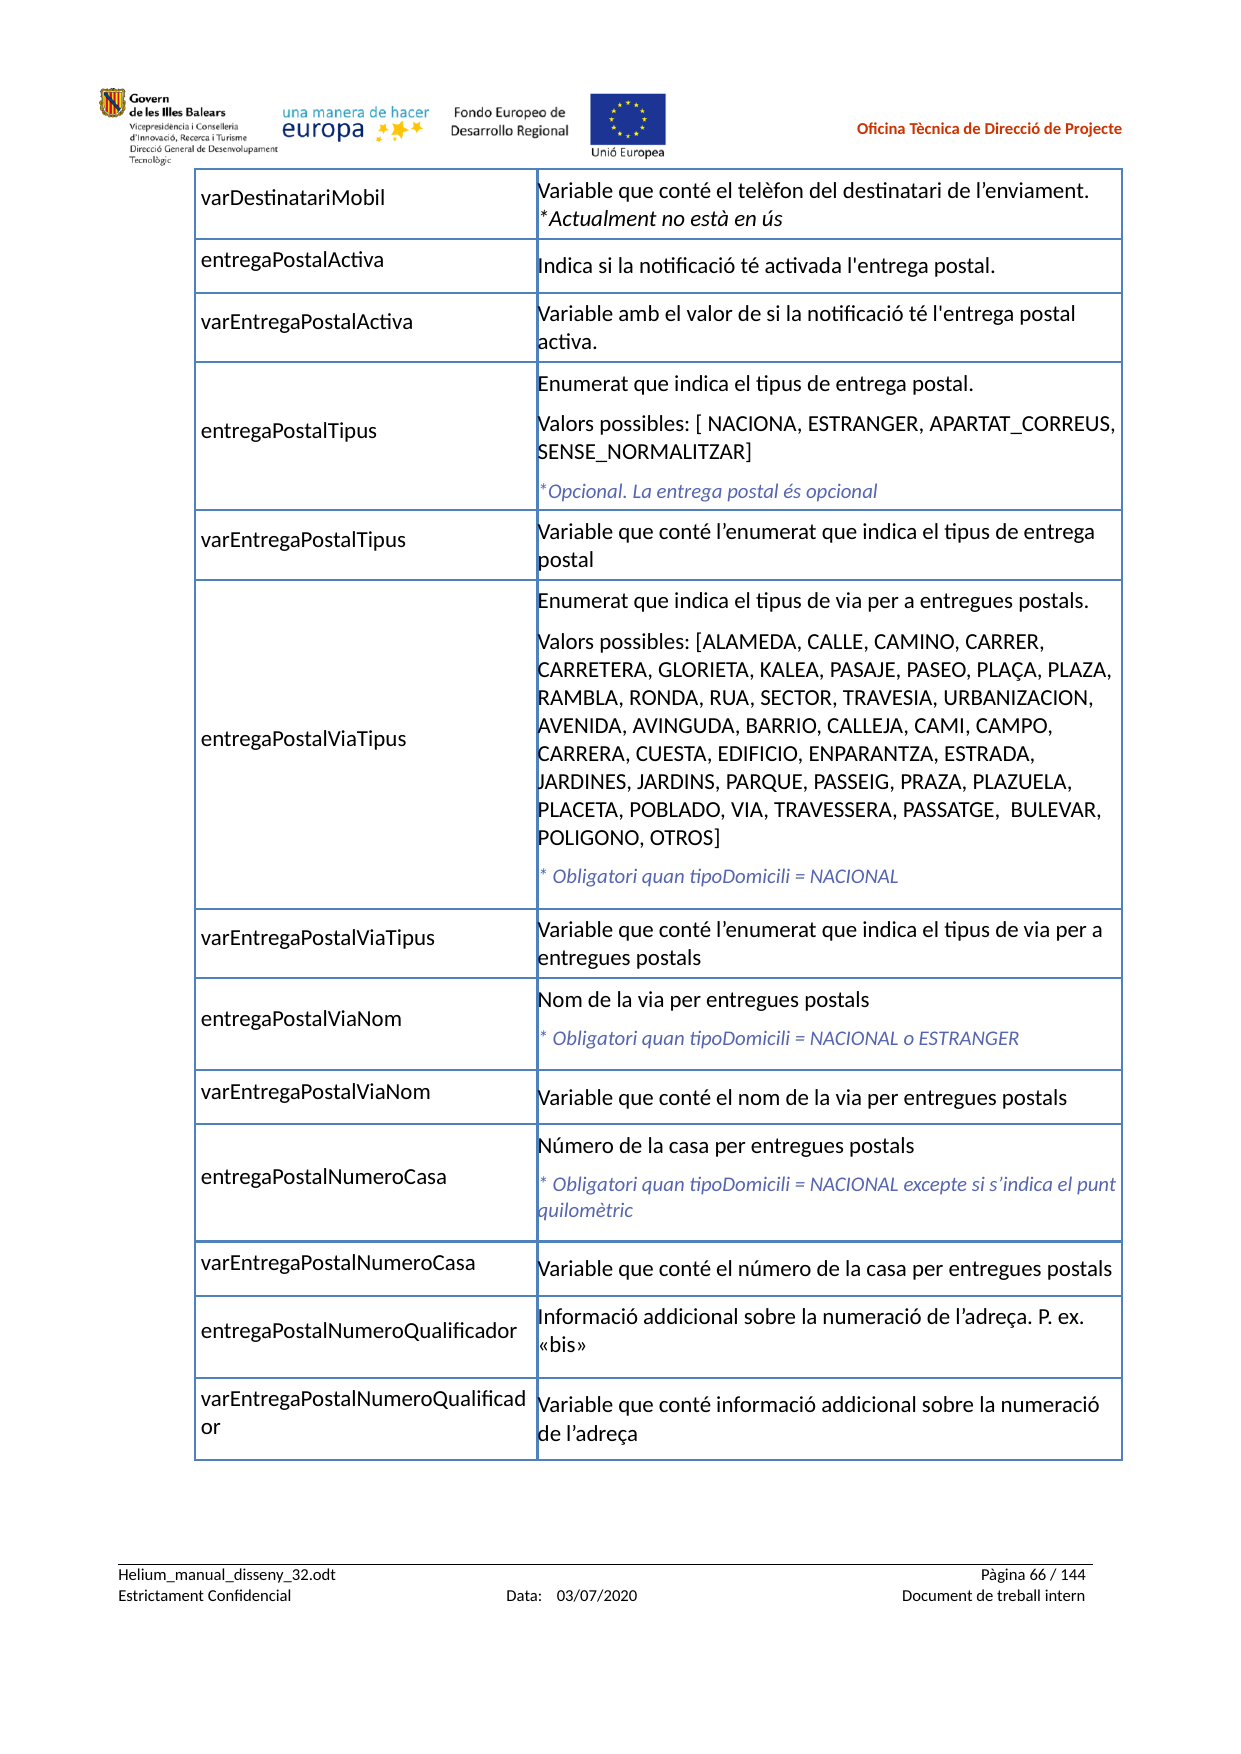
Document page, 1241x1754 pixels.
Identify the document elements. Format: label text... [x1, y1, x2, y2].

table_cell Enumerat que indica el tipus de entrega postal. Valors possibles: [ NACIONA, ESTRANGER, APARTAT_CORREUS, SENSE_NORMALITZAR] *Opcional. La entrega postal és opcional [539, 363, 1121, 509]
table_cell Variable que conté informació addicional sobre la numeració de l’adreça [539, 1379, 1121, 1459]
table_cell Variable que conté l’enumerat que indica el tipus de entrega postal [539, 511, 1121, 579]
table_cell Nom de la via per entregues postals * Obligatori quan tipoDomicili = NACIONAL o ESTRANGER [539, 979, 1121, 1069]
table_cell varEntregaPostalViaNom [196, 1071, 536, 1123]
table_cell Variable que conté l’enumerat que indica el tipus de via per a entregues postals [539, 910, 1121, 977]
table_cell entregaPostalViaTipus [196, 581, 536, 907]
picture [99, 87, 668, 166]
table_cell varEntregaPostalActiva [196, 294, 536, 361]
table_cell entregaPostalViaNom [196, 979, 536, 1069]
table_cell varEntregaPostalTipus [196, 511, 536, 579]
table_cell varDestinatariMobil [196, 170, 536, 237]
table_cell Informació addicional sobre la numeració de l’adreça. P. ex. «bis» [539, 1297, 1121, 1377]
table_cell Variable que conté el número de la casa per entregues postals [539, 1243, 1121, 1294]
table_cell entregaPostalNumeroQualificador [196, 1297, 536, 1377]
table_cell varEntregaPostalNumeroQualificador [196, 1379, 536, 1459]
table_cell varEntregaPostalNumeroCasa [196, 1243, 536, 1294]
table_cell entregaPostalActiva [196, 240, 536, 292]
table_cell entregaPostalNumeroCasa [196, 1125, 536, 1240]
table_cell Enumerat que indica el tipus de via per a entregues postals. Valors possibles: [ALAMEDA, CALLE, CAMINO, CARRER, CARRETERA, GLORIETA, KALEA, PASAJE, PASEO, PLAÇA, PLAZA, RAMBLA, RONDA, RUA, SECTOR, TRAVESIA, URBANIZACION, AVENIDA, AVINGUDA, BARRIO, CALLEJA, CAMI, CAMPO, CARRERA, CUESTA, EDIFICIO, ENPARANTZA, ESTRADA, JARDINES, JARDINS, PARQUE, PASSEIG, PRAZA, PLAZUELA, PLACETA, POBLADO, VIA, TRAVESSERA, PASSATGE, BULEVAR, POLIGONO, OTROS] * Obligatori quan tipoDomicili = NACIONAL [539, 581, 1121, 907]
table_cell Número de la casa per entregues postals * Obligatori quan tipoDomicili = NACIONAL excepte si s’indica el punt quilomètric [539, 1125, 1121, 1240]
table_cell Variable amb el valor de si la notificació té l'entrega postal activa. [539, 294, 1121, 361]
table_cell entregaPostalTipus [196, 363, 536, 509]
table_cell Variable que conté el telèfon del destinatari de l’enviament. *Actualment no està en ús [539, 170, 1121, 237]
table_cell Indica si la notificació té activada l'entrega postal. [539, 240, 1121, 292]
table_cell Variable que conté el nom de la via per entregues postals [539, 1071, 1121, 1123]
table_cell varEntregaPostalViaTipus [196, 910, 536, 977]
